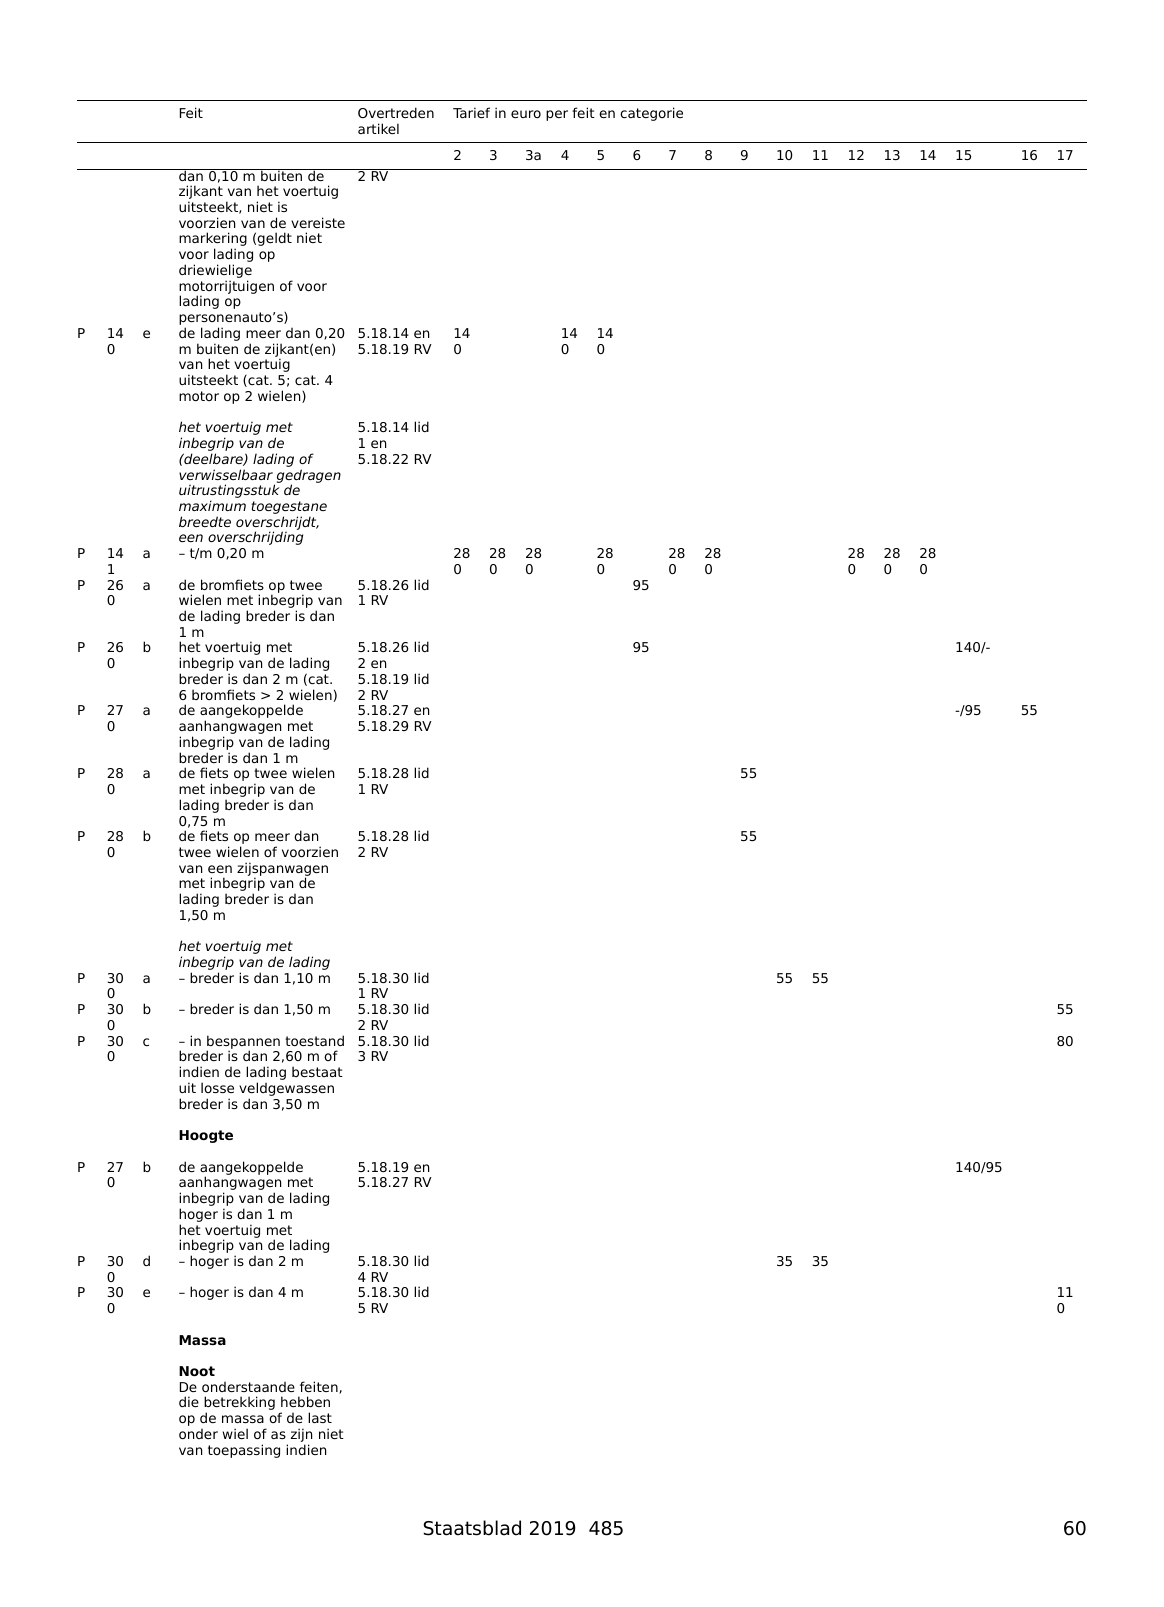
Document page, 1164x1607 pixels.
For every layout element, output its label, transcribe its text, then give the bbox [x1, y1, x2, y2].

table_cell [770, 939, 806, 971]
table_cell [447, 1348, 483, 1364]
table_cell [949, 924, 1015, 939]
table_cell [1051, 1112, 1087, 1128]
table_cell [519, 1348, 555, 1364]
table_cell [734, 703, 770, 766]
table_cell [913, 1364, 949, 1379]
table_cell [101, 939, 136, 971]
table_cell [447, 1112, 483, 1128]
table_cell [734, 1333, 770, 1348]
table_cell [770, 640, 806, 703]
table_cell [770, 1380, 806, 1458]
table_cell 16 [1015, 143, 1051, 168]
table_cell [662, 1159, 698, 1222]
table_cell P [77, 703, 101, 766]
table_cell [841, 703, 877, 766]
table_cell [698, 766, 734, 829]
table_cell [172, 143, 352, 168]
table_cell [136, 1144, 172, 1159]
table_cell [591, 1348, 626, 1364]
table_cell dan 0,10 m buiten de zijkant van het voertuig uitsteekt, niet is voorzien van de vereiste markering (geldt niet voor lading op driewielige motorrijtuigen of voor lading op personenauto’s) [172, 170, 352, 326]
table_cell [591, 1112, 626, 1128]
table_cell [447, 1380, 483, 1458]
table_cell 5.18.30 lid 2 RV [352, 1002, 447, 1033]
table_cell [806, 326, 841, 404]
table_cell [626, 1254, 662, 1285]
table_cell [519, 326, 555, 404]
table_cell [698, 1380, 734, 1458]
table_cell [555, 1380, 591, 1458]
table_cell [626, 1317, 662, 1332]
table_cell [770, 1317, 806, 1332]
table_cell [1015, 404, 1051, 420]
table_cell 2 RV [352, 170, 447, 326]
table_cell [841, 1159, 877, 1222]
table_cell [877, 640, 913, 703]
table_cell [1051, 578, 1087, 640]
table_cell [877, 1144, 913, 1159]
table_cell [1015, 546, 1051, 577]
table_cell [555, 170, 591, 326]
table_cell [1051, 766, 1087, 829]
table_cell [662, 1222, 698, 1254]
table_cell [519, 939, 555, 971]
table_cell [949, 1348, 1015, 1364]
table_cell [913, 1333, 949, 1348]
table_cell a [136, 766, 172, 829]
table_cell 5.18.14 lid 1 en 5.18.22 RV [352, 420, 447, 546]
table_cell P [77, 546, 101, 577]
table_cell [447, 1285, 483, 1317]
table_cell [447, 170, 483, 326]
table_cell [841, 1333, 877, 1348]
table_cell [841, 326, 877, 404]
table_cell [555, 578, 591, 640]
table_cell – breder is dan 1,10 m [172, 971, 352, 1002]
table_cell [698, 939, 734, 971]
table_cell [626, 766, 662, 829]
table_cell [447, 924, 483, 939]
table_cell [447, 971, 483, 1002]
table_cell [734, 1002, 770, 1033]
table_cell [555, 1333, 591, 1348]
table_cell [770, 1002, 806, 1033]
table_cell [662, 1254, 698, 1285]
table_cell [519, 1034, 555, 1112]
table_cell [1051, 1254, 1087, 1285]
table_cell [136, 170, 172, 326]
table_cell [877, 1159, 913, 1222]
table_cell [555, 829, 591, 923]
table_cell [626, 1128, 662, 1144]
table_cell [101, 143, 136, 168]
table_cell 5.18.30 lid 4 RV [352, 1254, 447, 1285]
table_cell [806, 1034, 841, 1112]
table_cell [1015, 326, 1051, 404]
table_cell [1015, 1380, 1051, 1458]
table_cell 280 [519, 546, 555, 577]
table_cell [806, 703, 841, 766]
table_cell [1015, 766, 1051, 829]
table_cell [555, 703, 591, 766]
table_cell [447, 1333, 483, 1348]
table_cell [591, 1002, 626, 1033]
table_cell de aangekoppelde aanhangwagen met inbegrip van de lading hoger is dan 1 m [172, 1159, 352, 1222]
table_cell [77, 1364, 101, 1379]
table_cell [698, 829, 734, 923]
table_cell [770, 1333, 806, 1348]
table_cell [949, 1002, 1015, 1033]
table_cell [949, 546, 1015, 577]
table_cell 5.18.26 lid 2 en 5.18.19 lid 2 RV [352, 640, 447, 703]
table_header Feit [172, 101, 352, 142]
table_cell [770, 1144, 806, 1159]
table_cell [662, 1333, 698, 1348]
table_cell [662, 703, 698, 766]
table_cell [447, 404, 483, 420]
table_cell [591, 1317, 626, 1332]
table_cell b [136, 640, 172, 703]
table_cell [519, 1285, 555, 1317]
table_cell [913, 404, 949, 420]
table_cell Noot [172, 1364, 352, 1379]
table_cell 5.18.14 en 5.18.19 RV [352, 326, 447, 404]
table_cell [555, 971, 591, 1002]
table_cell 140 [591, 326, 626, 404]
table_cell [662, 326, 698, 404]
table_cell [877, 1128, 913, 1144]
table_cell [1015, 420, 1051, 546]
table_cell [519, 404, 555, 420]
table_cell [913, 1380, 949, 1458]
table_cell [913, 1348, 949, 1364]
table_cell [1015, 1348, 1051, 1364]
table_cell [770, 326, 806, 404]
table_cell [1051, 703, 1087, 766]
table_cell 8 [698, 143, 734, 168]
table_cell [662, 1112, 698, 1128]
table_cell 55 [1015, 703, 1051, 766]
table_cell [172, 1144, 352, 1159]
table_cell [626, 939, 662, 971]
table_cell 17 [1051, 143, 1087, 168]
table_cell [1051, 1333, 1087, 1348]
table_cell [877, 326, 913, 404]
table_cell [101, 1222, 136, 1254]
table_cell [591, 766, 626, 829]
table_header Tarief in euro per feit en categorie [447, 101, 1087, 142]
table_cell 15 [949, 143, 1015, 168]
table_cell [841, 1128, 877, 1144]
table_cell [949, 1380, 1015, 1458]
table_cell het voertuig met inbegrip van de lading [172, 1222, 352, 1254]
table_cell [483, 1128, 519, 1144]
table_cell [770, 1112, 806, 1128]
table_cell [101, 1333, 136, 1348]
table_cell 95 [626, 578, 662, 640]
table_cell [352, 924, 447, 939]
table_cell [519, 420, 555, 546]
table_cell 55 [734, 766, 770, 829]
table_cell [1051, 1128, 1087, 1144]
table_cell [1015, 1112, 1051, 1128]
table_cell [1015, 170, 1051, 326]
table_cell [136, 1317, 172, 1332]
table_cell [949, 170, 1015, 326]
table_cell a [136, 546, 172, 577]
table_cell [913, 1128, 949, 1144]
table_cell [949, 1034, 1015, 1112]
table_cell b [136, 1002, 172, 1033]
table_cell [698, 1002, 734, 1033]
table_cell [555, 404, 591, 420]
table_cell [877, 420, 913, 546]
table_cell -/95 [949, 703, 1015, 766]
table_cell [841, 1317, 877, 1332]
table_cell P [77, 578, 101, 640]
table_cell [698, 924, 734, 939]
table_cell [483, 1285, 519, 1317]
table_cell [806, 1222, 841, 1254]
table_cell b [136, 1159, 172, 1222]
table_cell [806, 1112, 841, 1128]
table_cell [1051, 939, 1087, 971]
table_cell het voertuig met inbegrip van de (deelbare) lading of verwisselbaar gedragen uitrustingsstuk de maximum toegestane breedte overschrijdt, een overschrijding [172, 420, 352, 546]
table_cell [806, 1333, 841, 1348]
table_cell 300 [101, 971, 136, 1002]
table_cell [1051, 404, 1087, 420]
table_cell [626, 1144, 662, 1159]
table_cell [626, 1380, 662, 1458]
table_cell [662, 939, 698, 971]
table_cell 12 [841, 143, 877, 168]
table_cell [626, 1002, 662, 1033]
table_cell [352, 1128, 447, 1144]
table_cell [555, 1128, 591, 1144]
table_cell het voertuig met inbegrip van de lading breder is dan 2 m (cat. 6 bromfiets > 2 wielen) [172, 640, 352, 703]
table_cell [591, 1034, 626, 1112]
table_cell [447, 640, 483, 703]
table_cell [352, 1333, 447, 1348]
table_cell [841, 1254, 877, 1285]
table_cell [734, 1222, 770, 1254]
table_cell [806, 640, 841, 703]
table_cell [734, 939, 770, 971]
table_cell [841, 1285, 877, 1317]
table_cell P [77, 326, 101, 404]
table_cell [591, 578, 626, 640]
table_cell [877, 1285, 913, 1317]
table_cell [519, 1159, 555, 1222]
table_cell [483, 1222, 519, 1254]
table_cell [877, 1254, 913, 1285]
table_cell [913, 640, 949, 703]
table_cell [841, 420, 877, 546]
table_cell [555, 420, 591, 546]
table_cell [770, 1364, 806, 1379]
table_cell de fiets op twee wielen met inbegrip van de lading breder is dan 0,75 m [172, 766, 352, 829]
table_cell [734, 1144, 770, 1159]
table_cell [806, 1144, 841, 1159]
table_cell [626, 1333, 662, 1348]
table_cell 280 [483, 546, 519, 577]
table_cell [1051, 1222, 1087, 1254]
table_cell [841, 1002, 877, 1033]
table_cell [136, 420, 172, 546]
table_cell 80 [1051, 1034, 1087, 1112]
table_cell [734, 1159, 770, 1222]
table_cell [913, 924, 949, 939]
table_cell [1051, 924, 1087, 939]
table_cell [841, 1380, 877, 1458]
table_cell [77, 1144, 101, 1159]
table_cell de fiets op meer dan twee wielen of voorzien van een zijspanwagen met inbegrip van de lading breder is dan 1,50 m [172, 829, 352, 923]
table_cell [841, 404, 877, 420]
table_cell [555, 1348, 591, 1364]
table_cell 5.18.26 lid 1 RV [352, 578, 447, 640]
table_cell [734, 1348, 770, 1364]
table_cell – hoger is dan 2 m [172, 1254, 352, 1285]
table_cell [352, 1112, 447, 1128]
table_cell P [77, 1159, 101, 1222]
table_cell [662, 1348, 698, 1364]
table_cell [626, 1364, 662, 1379]
table_cell [734, 924, 770, 939]
table_cell [483, 640, 519, 703]
table_cell [447, 1317, 483, 1332]
table_cell a [136, 703, 172, 766]
table_cell [447, 578, 483, 640]
table_cell [770, 703, 806, 766]
table_cell 280 [841, 546, 877, 577]
table_cell [591, 1222, 626, 1254]
table_cell [841, 924, 877, 939]
table_cell [698, 1034, 734, 1112]
table_cell [626, 971, 662, 1002]
table_cell [1051, 1159, 1087, 1222]
table_cell [483, 1002, 519, 1033]
table_cell [483, 703, 519, 766]
table_cell – breder is dan 1,50 m [172, 1002, 352, 1033]
table_cell [913, 971, 949, 1002]
table_cell 300 [101, 1254, 136, 1285]
table_header [101, 101, 136, 142]
table_cell [1015, 1002, 1051, 1033]
table_cell Hoogte [172, 1128, 352, 1144]
table_cell [698, 1348, 734, 1364]
table_cell [698, 326, 734, 404]
table_cell [698, 1222, 734, 1254]
table_cell [101, 924, 136, 939]
table_cell 95 [626, 640, 662, 703]
table_cell [734, 1380, 770, 1458]
table_cell [447, 1128, 483, 1144]
table_cell [913, 1159, 949, 1222]
table_cell [626, 404, 662, 420]
table_cell P [77, 1254, 101, 1285]
table_cell [555, 1002, 591, 1033]
table_cell [949, 1333, 1015, 1348]
table_cell 5.18.30 lid 1 RV [352, 971, 447, 1002]
table_cell [483, 404, 519, 420]
table_cell Massa [172, 1333, 352, 1348]
table_cell [913, 170, 949, 326]
table_cell 11 [806, 143, 841, 168]
table_cell [770, 546, 806, 577]
table_cell 5.18.30 lid 3 RV [352, 1034, 447, 1112]
table_cell [913, 326, 949, 404]
table_cell [841, 640, 877, 703]
table_cell [591, 1285, 626, 1317]
table_cell [770, 924, 806, 939]
table_cell [1015, 1144, 1051, 1159]
table_cell [877, 578, 913, 640]
table_cell [877, 1112, 913, 1128]
table_cell [841, 1144, 877, 1159]
table_cell [483, 1317, 519, 1332]
table_cell [172, 1112, 352, 1128]
table_cell P [77, 1002, 101, 1033]
table_cell [447, 766, 483, 829]
table_cell [841, 1348, 877, 1364]
table_cell [352, 939, 447, 971]
table_cell 300 [101, 1285, 136, 1317]
table_cell [662, 829, 698, 923]
table_cell c [136, 1034, 172, 1112]
table_cell [1015, 1285, 1051, 1317]
table_cell [806, 1159, 841, 1222]
table_cell [447, 1034, 483, 1112]
table_cell [662, 420, 698, 546]
table_cell [626, 1348, 662, 1364]
table_cell [352, 546, 447, 577]
table_cell het voertuig met inbegrip van de lading [172, 939, 352, 971]
table_cell 280 [877, 546, 913, 577]
table_cell [734, 404, 770, 420]
table_cell [136, 1364, 172, 1379]
table_cell [698, 640, 734, 703]
table_cell [841, 971, 877, 1002]
table_cell [591, 1128, 626, 1144]
table_cell [1015, 1317, 1051, 1332]
table_cell [877, 1380, 913, 1458]
table_cell [519, 578, 555, 640]
table_cell [913, 1222, 949, 1254]
table_cell [519, 1144, 555, 1159]
table_cell [519, 640, 555, 703]
table_cell [101, 1128, 136, 1144]
table_cell [913, 578, 949, 640]
table_cell [770, 420, 806, 546]
table_cell 5.18.28 lid 2 RV [352, 829, 447, 923]
table_cell [447, 1364, 483, 1379]
table_cell [483, 1254, 519, 1285]
table_cell [949, 578, 1015, 640]
table_cell [698, 1364, 734, 1379]
table_cell [734, 1317, 770, 1332]
table_cell [662, 1317, 698, 1332]
table_cell [77, 1348, 101, 1364]
table_cell 7 [662, 143, 698, 168]
table_cell [734, 326, 770, 404]
table_cell [877, 924, 913, 939]
table_cell [806, 420, 841, 546]
table_cell [877, 1034, 913, 1112]
table_cell [698, 1112, 734, 1128]
table_cell 280 [101, 766, 136, 829]
table_cell [626, 829, 662, 923]
table_cell [591, 1159, 626, 1222]
table_cell [698, 703, 734, 766]
table_cell [483, 1380, 519, 1458]
table_cell [841, 1034, 877, 1112]
table_cell [806, 578, 841, 640]
table_cell [770, 829, 806, 923]
table_cell d [136, 1254, 172, 1285]
table_cell 260 [101, 640, 136, 703]
table_cell 141 [101, 546, 136, 577]
table_cell [555, 939, 591, 971]
table_cell [77, 404, 101, 420]
table_cell [555, 766, 591, 829]
table_cell 300 [101, 1034, 136, 1112]
table_cell de bromfiets op twee wielen met inbegrip van de lading breder is dan 1 m [172, 578, 352, 640]
table_cell [447, 1159, 483, 1222]
table_cell [806, 170, 841, 326]
table_cell 300 [101, 1002, 136, 1033]
table_cell [913, 1285, 949, 1317]
table_cell [591, 971, 626, 1002]
table_cell De onderstaande feiten, die betrekking hebben op de massa of de last onder wiel of as zijn niet van toepassing indien [172, 1380, 352, 1458]
table_cell [447, 703, 483, 766]
table_cell [806, 1128, 841, 1144]
table_cell [626, 703, 662, 766]
table_cell [101, 1364, 136, 1379]
table_cell [698, 1317, 734, 1332]
table_cell 5 [591, 143, 626, 168]
table_cell [483, 420, 519, 546]
table_cell [352, 1317, 447, 1332]
table_cell [483, 578, 519, 640]
table_cell [1051, 1364, 1087, 1379]
table_cell [447, 1254, 483, 1285]
table_cell [555, 1254, 591, 1285]
table_cell [1015, 924, 1051, 939]
table_cell [913, 1254, 949, 1285]
table_cell [662, 924, 698, 939]
table_cell [626, 1285, 662, 1317]
table_cell [770, 170, 806, 326]
table_cell [734, 1364, 770, 1379]
table_cell [519, 829, 555, 923]
table_cell [662, 1285, 698, 1317]
table_header Overtreden artikel [352, 101, 447, 142]
table_cell [949, 939, 1015, 971]
table_cell [352, 404, 447, 420]
table_cell [519, 1112, 555, 1128]
table_cell [913, 1112, 949, 1128]
table_cell [841, 1364, 877, 1379]
table_cell [734, 1128, 770, 1144]
table_cell [626, 420, 662, 546]
table_cell [841, 170, 877, 326]
table_cell 55 [1051, 1002, 1087, 1033]
table_cell 3a [519, 143, 555, 168]
table_cell [877, 1317, 913, 1332]
table_cell [698, 1144, 734, 1159]
table_cell [483, 1144, 519, 1159]
table_cell [483, 924, 519, 939]
table_cell [101, 1380, 136, 1458]
table_cell [806, 939, 841, 971]
table_cell [949, 766, 1015, 829]
table_cell [913, 1317, 949, 1332]
table_cell [877, 404, 913, 420]
table_cell [591, 829, 626, 923]
table_cell [1051, 640, 1087, 703]
table_cell [519, 971, 555, 1002]
table_cell [662, 578, 698, 640]
table_cell 260 [101, 578, 136, 640]
table_cell [734, 971, 770, 1002]
table_cell de aangekoppelde aanhangwagen met inbegrip van de lading breder is dan 1 m [172, 703, 352, 766]
table_cell [1051, 1348, 1087, 1364]
table_cell 140 [101, 326, 136, 404]
table_cell [101, 404, 136, 420]
table_cell [519, 924, 555, 939]
table_cell [1015, 1222, 1051, 1254]
table_cell [698, 1254, 734, 1285]
table_cell [949, 1317, 1015, 1332]
table_cell [555, 640, 591, 703]
table_cell [913, 1002, 949, 1033]
table_cell 280 [662, 546, 698, 577]
table_cell b [136, 829, 172, 923]
table_cell [806, 1002, 841, 1033]
table_cell [1015, 1333, 1051, 1348]
table_cell P [77, 1285, 101, 1317]
table_cell [1015, 1034, 1051, 1112]
table_cell 2 [447, 143, 483, 168]
table_cell [519, 1317, 555, 1332]
table_cell [591, 420, 626, 546]
table_cell [626, 1222, 662, 1254]
table_cell [734, 1034, 770, 1112]
table_cell [1015, 640, 1051, 703]
table_cell [555, 1222, 591, 1254]
table_cell [698, 170, 734, 326]
table_cell [841, 766, 877, 829]
table_cell [591, 1380, 626, 1458]
table_cell P [77, 640, 101, 703]
table_cell [877, 1348, 913, 1364]
table_cell P [77, 1034, 101, 1112]
table_cell [555, 1364, 591, 1379]
table_cell [519, 1254, 555, 1285]
table_cell [136, 1348, 172, 1364]
table_cell [806, 1348, 841, 1364]
table_cell 280 [591, 546, 626, 577]
table_cell [483, 829, 519, 923]
table_cell [555, 1034, 591, 1112]
table_cell [172, 1317, 352, 1332]
table_cell [1015, 939, 1051, 971]
table_cell P [77, 971, 101, 1002]
table_cell [698, 578, 734, 640]
table_cell 280 [101, 829, 136, 923]
table_cell 140 [555, 326, 591, 404]
table_cell [662, 404, 698, 420]
table_cell [555, 1159, 591, 1222]
table_cell [734, 420, 770, 546]
table_cell [662, 170, 698, 326]
table_cell [877, 1364, 913, 1379]
table_cell [949, 829, 1015, 923]
table_cell [806, 1317, 841, 1332]
table_cell [136, 1222, 172, 1254]
table_cell [172, 404, 352, 420]
table_cell e [136, 326, 172, 404]
table_cell [949, 1364, 1015, 1379]
table_cell [1015, 1364, 1051, 1379]
table_cell [447, 420, 483, 546]
table_cell [662, 1034, 698, 1112]
table_cell [591, 939, 626, 971]
table_cell [877, 939, 913, 971]
table_cell [913, 829, 949, 923]
table_cell [698, 1285, 734, 1317]
table_cell [1015, 578, 1051, 640]
table_cell [734, 1112, 770, 1128]
table_cell [519, 1364, 555, 1379]
table_cell [806, 829, 841, 923]
table_header [77, 101, 101, 142]
table_cell [841, 939, 877, 971]
table_cell 14 [913, 143, 949, 168]
table_cell [734, 1285, 770, 1317]
table_cell [352, 1380, 447, 1458]
table_cell [626, 1112, 662, 1128]
table_cell [591, 1333, 626, 1348]
table_cell [841, 578, 877, 640]
table_cell [352, 1348, 447, 1364]
table_cell [519, 170, 555, 326]
table_cell [626, 326, 662, 404]
table_cell 3 [483, 143, 519, 168]
table_cell [519, 1128, 555, 1144]
table_cell [101, 420, 136, 546]
table_cell a [136, 578, 172, 640]
table_cell [77, 924, 101, 939]
table_cell [555, 1285, 591, 1317]
table_cell [483, 326, 519, 404]
table_cell [913, 1034, 949, 1112]
table_cell [770, 1128, 806, 1144]
table_cell [1051, 546, 1087, 577]
table_cell [447, 829, 483, 923]
table_cell [662, 640, 698, 703]
table_cell [483, 1333, 519, 1348]
table_cell [352, 143, 447, 168]
table_cell [698, 420, 734, 546]
table_cell – hoger is dan 4 m [172, 1285, 352, 1317]
table_cell 140 [447, 326, 483, 404]
table_cell P [77, 766, 101, 829]
table_cell [1051, 420, 1087, 546]
table_cell [483, 939, 519, 971]
table_cell 35 [770, 1254, 806, 1285]
table_cell [770, 1159, 806, 1222]
table_cell [913, 939, 949, 971]
table_cell [77, 1317, 101, 1332]
table_cell [555, 924, 591, 939]
table_cell 13 [877, 143, 913, 168]
table_cell [662, 1364, 698, 1379]
table_cell [591, 1144, 626, 1159]
table_cell [1051, 829, 1087, 923]
table_cell 10 [770, 143, 806, 168]
table_cell [877, 703, 913, 766]
table_cell [949, 971, 1015, 1002]
table_cell 5.18.30 lid 5 RV [352, 1285, 447, 1317]
table_cell [447, 1002, 483, 1033]
table_cell [101, 1317, 136, 1332]
table_cell 280 [698, 546, 734, 577]
table_cell – t/m 0,20 m [172, 546, 352, 577]
table_cell 280 [447, 546, 483, 577]
table_cell [136, 924, 172, 939]
table_cell [519, 1002, 555, 1033]
table_cell 5.18.27 en 5.18.29 RV [352, 703, 447, 766]
table_cell [136, 1128, 172, 1144]
table_cell [806, 1285, 841, 1317]
table_cell [734, 578, 770, 640]
table_cell [136, 143, 172, 168]
table_cell [662, 766, 698, 829]
table_cell [1015, 1254, 1051, 1285]
table_cell [698, 1159, 734, 1222]
table_cell [1051, 1380, 1087, 1458]
table_cell 270 [101, 1159, 136, 1222]
table_cell [1015, 829, 1051, 923]
table_cell 5.18.28 lid 1 RV [352, 766, 447, 829]
table_cell [77, 1112, 101, 1128]
table_cell [101, 1112, 136, 1128]
table_cell [101, 1348, 136, 1364]
table_cell [136, 404, 172, 420]
table_cell [662, 1144, 698, 1159]
table_cell 140/95 [949, 1159, 1015, 1222]
table_cell 5.18.19 en 5.18.27 RV [352, 1159, 447, 1222]
table_cell 110 [1051, 1285, 1087, 1317]
table_cell [662, 1380, 698, 1458]
table_cell 270 [101, 703, 136, 766]
table_cell [447, 1222, 483, 1254]
table_cell a [136, 971, 172, 1002]
table_cell [841, 829, 877, 923]
table_cell 6 [626, 143, 662, 168]
table_cell [352, 1364, 447, 1379]
table_cell 55 [734, 829, 770, 923]
table_cell 140/- [949, 640, 1015, 703]
table_cell [949, 1144, 1015, 1159]
table_cell 55 [806, 971, 841, 1002]
table_cell – in bespannen toestand breder is dan 2,60 m of indien de lading bestaat uit losse veldgewassen breder is dan 3,50 m [172, 1034, 352, 1112]
table_cell P [77, 829, 101, 923]
table_cell [77, 420, 101, 546]
table_cell [77, 1128, 101, 1144]
table_cell [1015, 1128, 1051, 1144]
table_cell [519, 1333, 555, 1348]
table_cell [913, 703, 949, 766]
table_cell [483, 766, 519, 829]
table_cell [555, 1317, 591, 1332]
table_cell [483, 1364, 519, 1379]
table_cell [447, 939, 483, 971]
table_cell [1015, 971, 1051, 1002]
table_cell [352, 1144, 447, 1159]
table_cell [734, 170, 770, 326]
table_header [136, 101, 172, 142]
table_cell [1051, 170, 1087, 326]
table_cell [806, 1364, 841, 1379]
table_cell de lading meer dan 0,20 m buiten de zijkant(en) van het voertuig uitsteekt (cat. 5; cat. 4 motor op 2 wielen) [172, 326, 352, 404]
table_cell [662, 971, 698, 1002]
table_cell [662, 1002, 698, 1033]
table_cell [626, 1159, 662, 1222]
table_cell [877, 170, 913, 326]
table_cell [698, 404, 734, 420]
table_cell [77, 1380, 101, 1458]
table_cell [483, 170, 519, 326]
table_cell [591, 1254, 626, 1285]
table_cell [519, 1222, 555, 1254]
table_cell [77, 143, 101, 168]
table_cell [519, 703, 555, 766]
table_cell [806, 546, 841, 577]
table_cell [734, 546, 770, 577]
table_cell 280 [913, 546, 949, 577]
table_cell [770, 1034, 806, 1112]
table_cell [626, 1034, 662, 1112]
table_cell [591, 404, 626, 420]
table_cell [101, 1144, 136, 1159]
table_cell [483, 1159, 519, 1222]
table_cell [1051, 1144, 1087, 1159]
table_cell [483, 1034, 519, 1112]
table_cell [877, 971, 913, 1002]
table_cell 4 [555, 143, 591, 168]
table_cell [913, 420, 949, 546]
table_cell [352, 1222, 447, 1254]
table_cell [591, 640, 626, 703]
table_cell [841, 1222, 877, 1254]
table_cell [1051, 326, 1087, 404]
table_cell [1051, 971, 1087, 1002]
table_cell [591, 170, 626, 326]
table_cell [483, 971, 519, 1002]
table_cell [519, 766, 555, 829]
table_cell 55 [770, 971, 806, 1002]
table_cell [101, 170, 136, 326]
table_cell [770, 1348, 806, 1364]
table_cell [949, 326, 1015, 404]
table_cell [806, 766, 841, 829]
table_cell [877, 829, 913, 923]
table_cell [483, 1348, 519, 1364]
table_cell [591, 1364, 626, 1379]
table_cell [136, 1112, 172, 1128]
table_cell [877, 766, 913, 829]
table_cell [77, 1333, 101, 1348]
table_cell [806, 924, 841, 939]
table_cell [806, 404, 841, 420]
table_cell [770, 1285, 806, 1317]
table_cell [949, 1128, 1015, 1144]
table_cell [555, 1112, 591, 1128]
table_cell [519, 1380, 555, 1458]
table_cell [770, 1222, 806, 1254]
table_cell [77, 939, 101, 971]
table_cell [698, 1128, 734, 1144]
table_cell [949, 420, 1015, 546]
table_cell [136, 939, 172, 971]
table_cell [555, 1144, 591, 1159]
table_cell [698, 1333, 734, 1348]
table_cell [806, 1380, 841, 1458]
table_cell [877, 1002, 913, 1033]
table_cell [591, 703, 626, 766]
table_cell [949, 1112, 1015, 1128]
table_cell [172, 924, 352, 939]
table_cell [877, 1222, 913, 1254]
table_cell [913, 766, 949, 829]
table_cell [172, 1348, 352, 1364]
table_cell [877, 1333, 913, 1348]
table_cell [734, 1254, 770, 1285]
table_cell [662, 1128, 698, 1144]
table_cell [949, 404, 1015, 420]
table_cell [770, 766, 806, 829]
table_cell [949, 1285, 1015, 1317]
table_cell [136, 1333, 172, 1348]
table_cell [841, 1112, 877, 1128]
table_cell [591, 924, 626, 939]
table_cell 9 [734, 143, 770, 168]
table_cell [770, 404, 806, 420]
table_cell 35 [806, 1254, 841, 1285]
table_cell [555, 546, 591, 577]
table_cell [626, 924, 662, 939]
table_cell [626, 546, 662, 577]
table_cell [483, 1112, 519, 1128]
table_cell [447, 1144, 483, 1159]
table_cell [1015, 1159, 1051, 1222]
table_cell [770, 578, 806, 640]
table_cell [949, 1254, 1015, 1285]
table_cell [626, 170, 662, 326]
table_cell e [136, 1285, 172, 1317]
table_cell [77, 170, 101, 326]
table_cell [136, 1380, 172, 1458]
table_cell [77, 1222, 101, 1254]
table_cell [734, 640, 770, 703]
table_cell [698, 971, 734, 1002]
table_cell [1051, 1317, 1087, 1332]
table_cell [949, 1222, 1015, 1254]
table_cell [913, 1144, 949, 1159]
